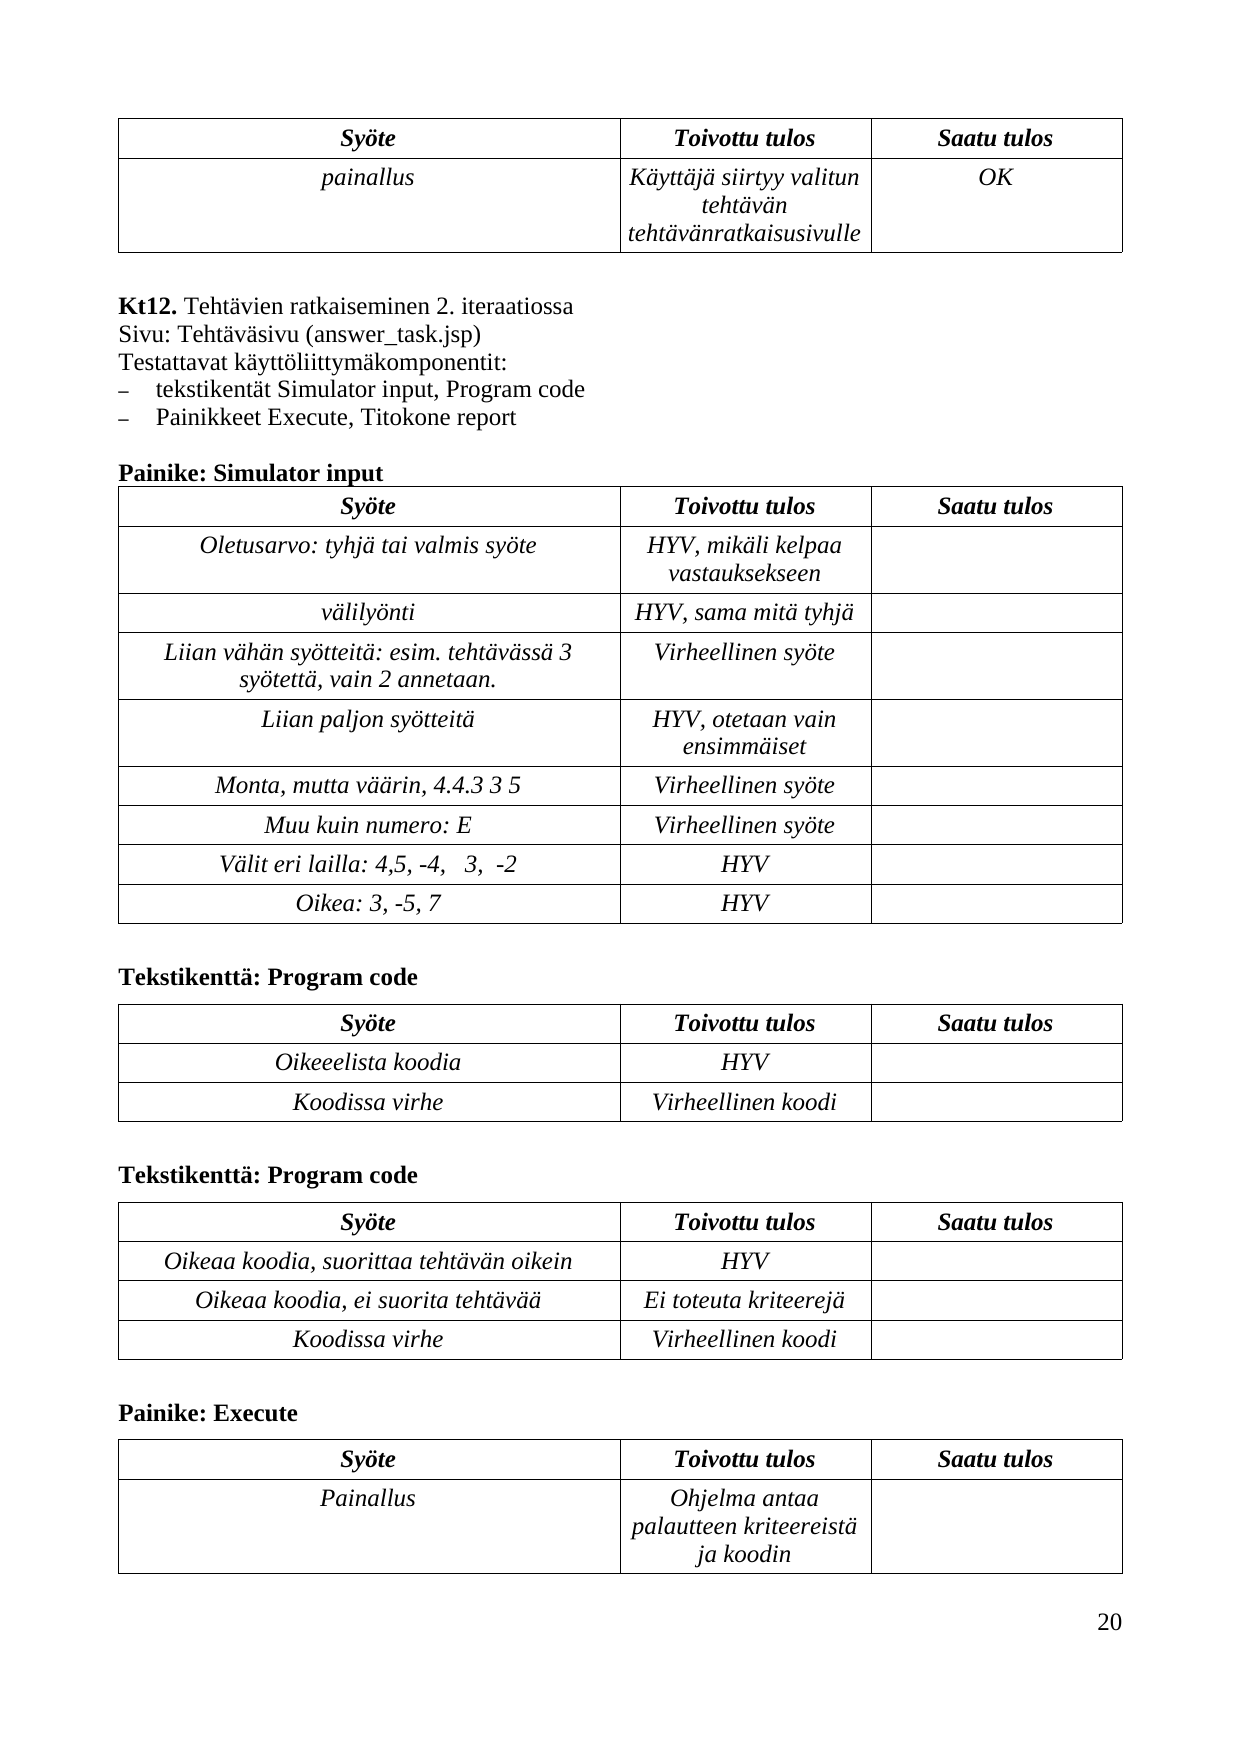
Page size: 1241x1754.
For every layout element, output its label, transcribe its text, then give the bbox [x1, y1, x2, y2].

table_cell Muu kuin numero: E [119, 806, 620, 844]
table_cell Virheellinen syöte [621, 806, 871, 844]
list Painikkeet Execute, Titokone report [118, 403, 1122, 431]
table_cell HYV, mikäli kelpaa vastauksekseen [621, 527, 871, 593]
table_cell Liian vähän syötteitä: esim. tehtävässä 3 syötettä, vain 2 annetaan. [119, 633, 620, 699]
table_cell Oikeaa koodia, ei suorita tehtävää [119, 1281, 620, 1319]
table_header Syöte [119, 1203, 620, 1241]
table_cell Virheellinen syöte [621, 633, 871, 699]
table_cell Oikea: 3, -5, 7 [119, 885, 620, 923]
table_cell HYV [621, 845, 871, 884]
table_cell Oletusarvo: tyhjä tai valmis syöte [119, 527, 620, 593]
table_cell Virheellinen koodi [621, 1083, 871, 1121]
table_cell HYV, otetaan vain ensimmäiset [621, 700, 871, 766]
table_cell [872, 885, 1122, 923]
table_cell [872, 1044, 1122, 1082]
table_cell Virheellinen koodi [621, 1321, 871, 1359]
table_cell [872, 1480, 1122, 1573]
text Tekstikenttä: Program code [118, 1162, 1122, 1189]
table_cell [872, 1242, 1122, 1280]
table_cell Ei toteuta kriteerejä [621, 1281, 871, 1319]
table_header Saatu tulos [872, 119, 1122, 157]
table_cell [872, 845, 1122, 884]
table_cell Painallus [119, 1480, 620, 1573]
table_header Toivottu tulos [621, 1203, 871, 1241]
table_header Syöte [119, 487, 620, 526]
text Kt12. Tehtävien ratkaiseminen 2. iteraatiossa [118, 292, 1122, 320]
text Tekstikenttä: Program code [118, 963, 1122, 991]
table_cell Oikeaa koodia, suorittaa tehtävän oikein [119, 1242, 620, 1280]
table_cell [872, 806, 1122, 844]
table_cell Välit eri lailla: 4,5, -4, 3, -2 [119, 845, 620, 884]
table_cell OK [872, 159, 1122, 252]
table_cell Monta, mutta väärin, 4.4.3 3 5 [119, 767, 620, 805]
table_cell Koodissa virhe [119, 1321, 620, 1359]
table_header Syöte [119, 1440, 620, 1479]
table_header Toivottu tulos [621, 1440, 871, 1479]
table_cell [872, 1083, 1122, 1121]
table_cell [872, 527, 1122, 593]
list tekstikentät Simulator input, Program code [118, 376, 1122, 403]
text Sivu: Tehtäväsivu (answer_task.jsp) [118, 320, 1122, 348]
text Painike: Execute [118, 1399, 1122, 1427]
table_cell HYV [621, 1044, 871, 1082]
table_cell [872, 1281, 1122, 1319]
table_cell [872, 633, 1122, 699]
table_header Toivottu tulos [621, 1005, 871, 1043]
table_cell [872, 767, 1122, 805]
table_cell HYV [621, 885, 871, 923]
table_cell Oikeeelista koodia [119, 1044, 620, 1082]
table_cell Ohjelma antaa palautteen kriteereistä ja koodin [621, 1480, 871, 1573]
text Testattavat käyttöliittymäkomponentit: [118, 348, 1122, 376]
table_header Syöte [119, 119, 620, 157]
table_cell Liian paljon syötteitä [119, 700, 620, 766]
table_cell [872, 594, 1122, 632]
table_cell Koodissa virhe [119, 1083, 620, 1121]
table_cell [872, 1321, 1122, 1359]
table_header Saatu tulos [872, 1203, 1122, 1241]
table_cell [872, 700, 1122, 766]
table_cell Käyttäjä siirtyy valitun tehtävän tehtävänratkaisusivulle [621, 159, 871, 252]
table_header Toivottu tulos [621, 487, 871, 526]
table_cell painallus [119, 159, 620, 252]
text Painike: Simulator input [118, 459, 1122, 486]
table_header Saatu tulos [872, 1005, 1122, 1043]
table_cell HYV, sama mitä tyhjä [621, 594, 871, 632]
table_cell HYV [621, 1242, 871, 1280]
table_header Saatu tulos [872, 487, 1122, 526]
table_header Saatu tulos [872, 1440, 1122, 1479]
table_cell välilyönti [119, 594, 620, 632]
table_cell Virheellinen syöte [621, 767, 871, 805]
table_header Syöte [119, 1005, 620, 1043]
table_header Toivottu tulos [621, 119, 871, 157]
